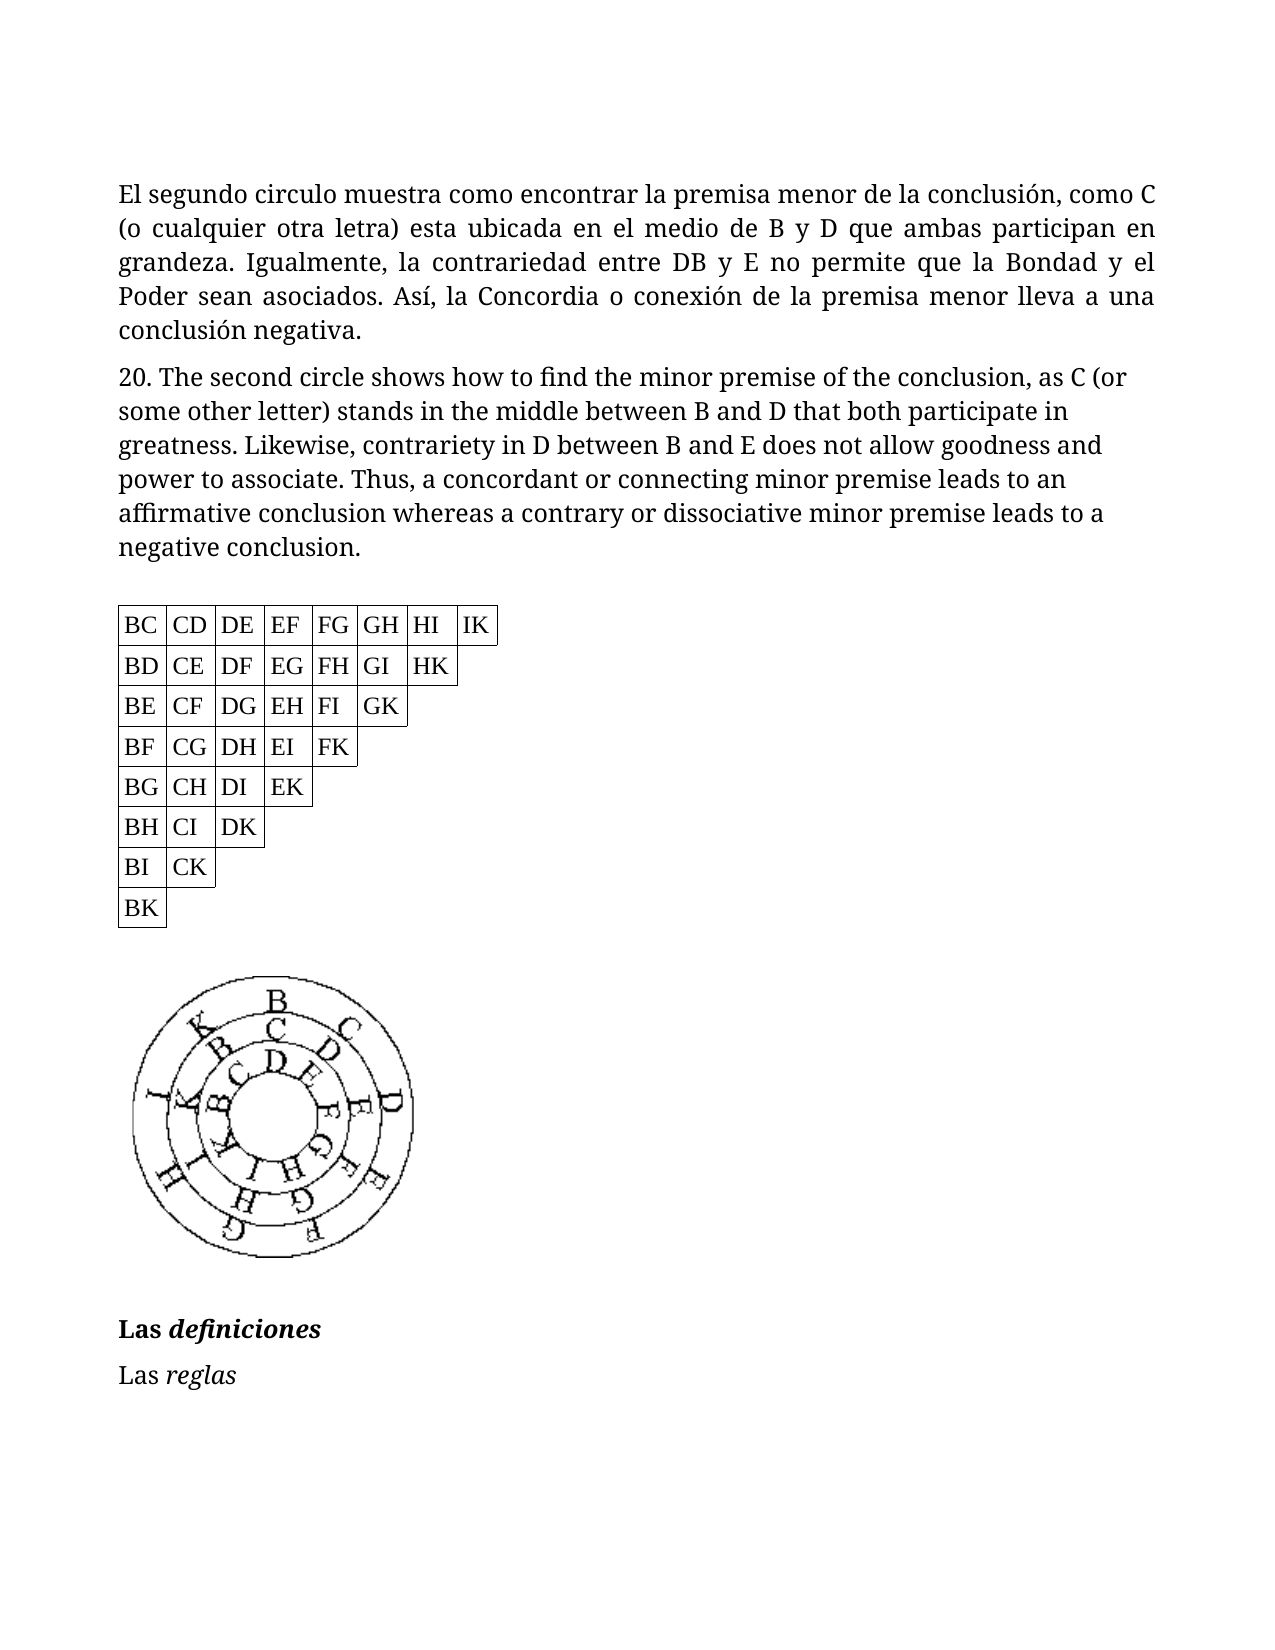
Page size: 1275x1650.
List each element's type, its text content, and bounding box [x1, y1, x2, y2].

table_cell CE [167, 646, 215, 685]
table_cell [457, 726, 497, 766]
table_cell [216, 848, 264, 887]
table_cell DK [216, 807, 264, 847]
table_cell HK [408, 646, 457, 685]
table_cell BE [119, 686, 166, 726]
table_cell [407, 766, 457, 806]
table_cell [457, 847, 497, 887]
table_header BC [119, 606, 166, 645]
table_cell EK [265, 767, 312, 806]
table_cell CH [167, 767, 215, 806]
table_cell [407, 847, 457, 887]
table_cell [215, 887, 264, 927]
table_cell DH [216, 727, 264, 766]
picture [132, 976, 414, 1258]
table_header EF [265, 606, 312, 645]
table_cell DF [216, 646, 264, 685]
table_cell [312, 847, 357, 887]
table_header HI [408, 606, 457, 645]
table_cell [357, 766, 407, 806]
text El segundo circulo muestra como encontrar la premisa menor de la conclusión, como C (o cualquier otra letra) esta ubicada en el medio de B y D que ambas participan en grandeza. Igualmente, la contrariedad entre DB y E no permite que la Bondad y el Poder sean asociados. Así, la Concordia o conexión de la premisa menor lleva a una conclusión negativa. [118, 176, 1157, 347]
table_cell [265, 887, 312, 927]
table_cell DI [216, 767, 264, 806]
table_cell GI [358, 646, 407, 685]
table_cell [357, 887, 407, 927]
table_cell [457, 887, 497, 927]
table_cell [313, 767, 357, 806]
table_cell GK [358, 686, 407, 726]
table_header IK [458, 606, 497, 645]
table_cell [457, 766, 497, 806]
table_cell FI [313, 686, 357, 726]
table_cell [167, 888, 215, 927]
table_cell [265, 807, 312, 847]
table_cell [457, 685, 497, 726]
subtitle Las definiciones [118, 1311, 1157, 1345]
table_header GH [358, 606, 407, 645]
table_cell FK [313, 727, 357, 766]
table_cell FH [313, 646, 357, 685]
table_cell [408, 686, 457, 726]
table_cell [457, 806, 497, 847]
table_header FG [313, 606, 357, 645]
text Las reglas [118, 1358, 1157, 1392]
table_cell [265, 847, 312, 887]
table_cell BF [119, 727, 166, 766]
table_cell CK [167, 848, 215, 887]
table_cell BH [119, 807, 166, 847]
table_cell BG [119, 767, 166, 806]
table_header DE [216, 606, 264, 645]
table_cell BK [119, 888, 166, 927]
table_cell [312, 887, 357, 927]
table_cell EG [265, 646, 312, 685]
table_cell [357, 847, 407, 887]
table_cell CG [167, 727, 215, 766]
table_cell CI [167, 807, 215, 847]
table_cell [312, 806, 357, 847]
table_header CD [167, 606, 215, 645]
table_cell CF [167, 686, 215, 726]
table_cell [407, 887, 457, 927]
table_cell [358, 727, 407, 766]
table_cell [357, 806, 407, 847]
table_cell EI [265, 727, 312, 766]
table_cell BD [119, 646, 166, 685]
text 20. The second circle shows how to find the minor premise of the conclusion, as C (or some other letter) stands in the middle between B and D that both participate in greatness. Likewise, contrariety in D between B and E does not allow goodness and power to associate. Thus, a concordant or connecting minor premise leads to an affirmative conclusion whereas a contrary or dissociative minor premise leads to a negative conclusion. [118, 359, 1157, 563]
table_cell DG [216, 686, 264, 726]
table_cell [407, 726, 457, 766]
table_cell BI [119, 848, 166, 887]
table_cell EH [265, 686, 312, 726]
table_cell [407, 806, 457, 847]
table_cell [458, 646, 497, 685]
